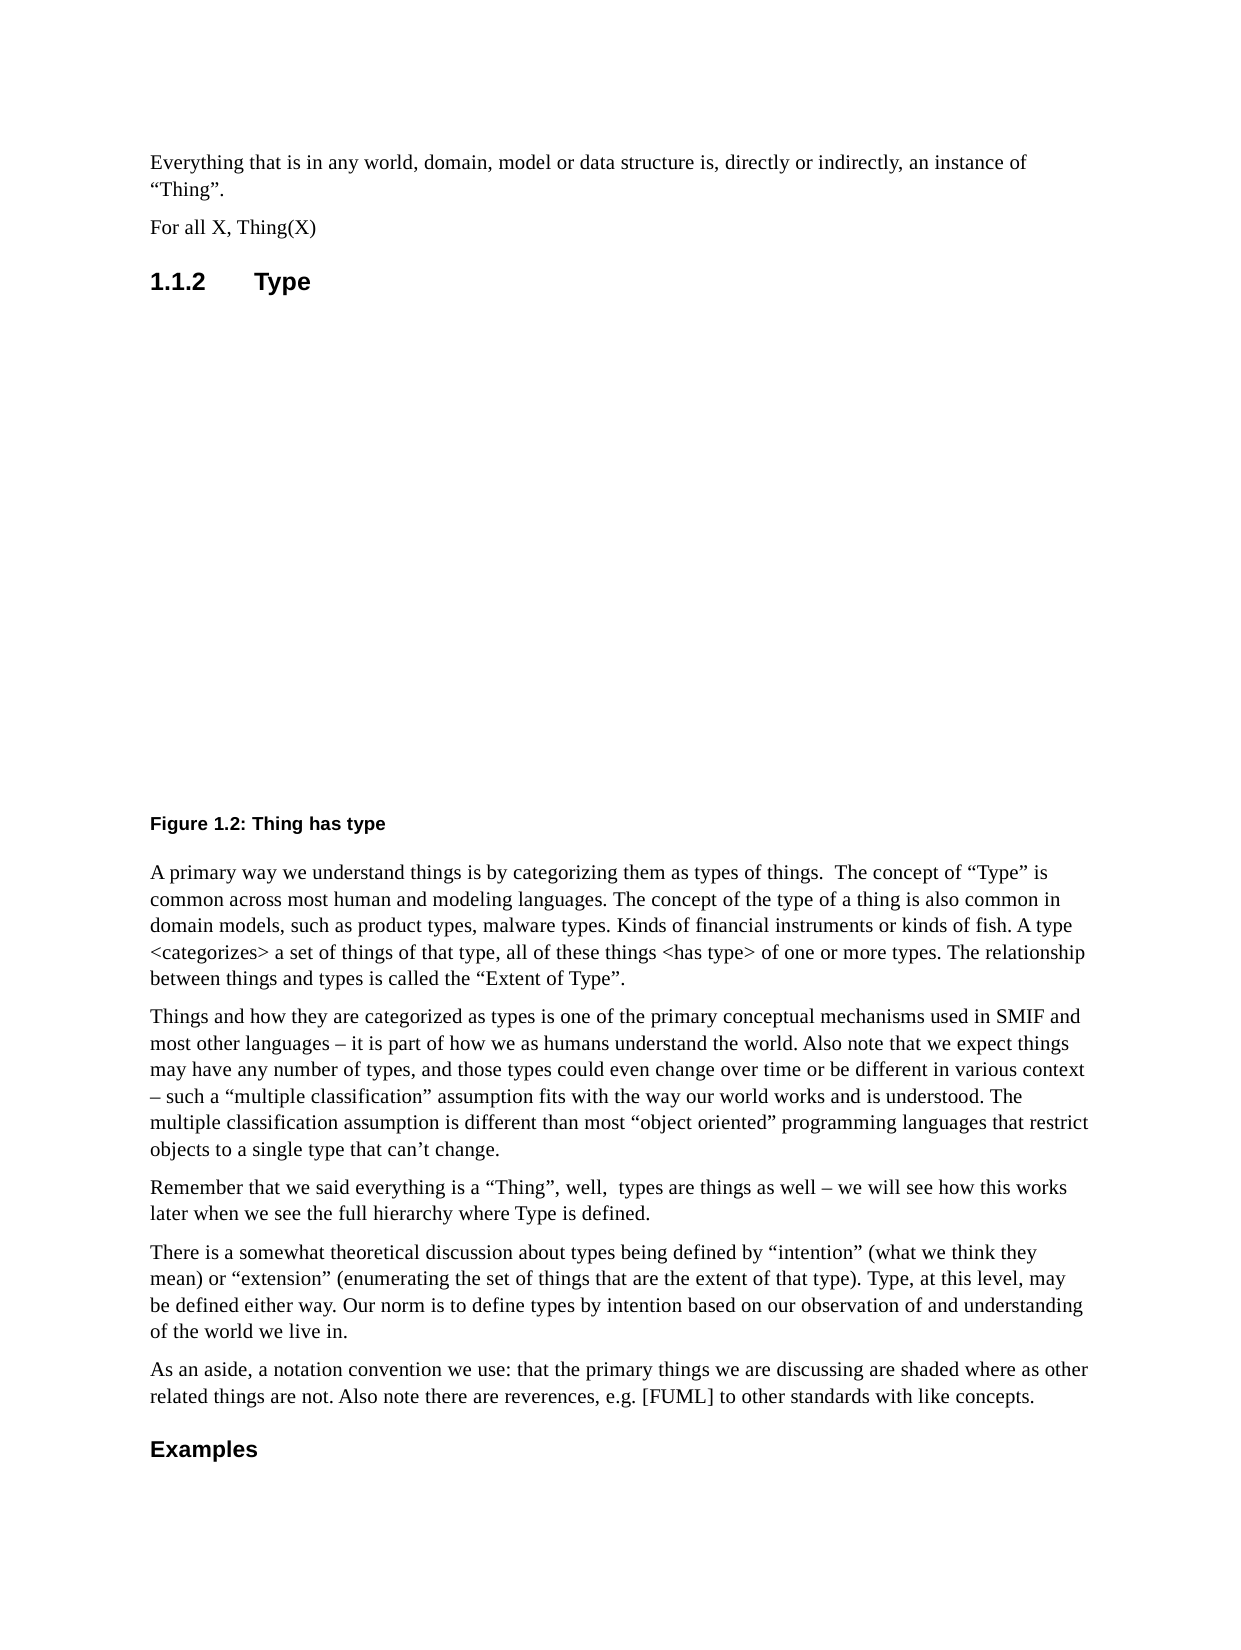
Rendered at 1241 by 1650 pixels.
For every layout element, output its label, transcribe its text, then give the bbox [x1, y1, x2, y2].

text For all X, Thing(X) [150, 215, 1090, 239]
subtitle Type [150, 267, 1090, 296]
text [150, 310, 1090, 328]
text Things and how they are categorized as types is one of the primary conceptual mechanisms used in SMIF and most other languages – it is part of how we as humans understand the world. Also note that we expect things may have any number of types, and those types could even change over time or be different in various context – such a “multiple classification” assumption fits with the way our world works and is understood. The multiple classification assumption is different than most “object oriented” programming languages that restrict objects to a single type that can’t change. [150, 1004, 1090, 1161]
text Everything that is in any world, domain, model or data structure is, directly or indirectly, an instance of “Thing”. [150, 150, 1090, 201]
text Examples [150, 1435, 1090, 1462]
text Figure 1.2: Thing has type [150, 328, 1090, 834]
text A primary way we understand things is by categorizing them as types of things. The concept of “Type” is common across most human and modeling languages. The concept of the type of a thing is also common in domain models, such as product types, malware types. Kinds of financial instruments or kinds of fish. A type <categorizes> a set of things of that type, all of these things <has type> of one or more types. The relationship between things and types is called the “Extent of Type”. [150, 834, 1090, 990]
text Remember that we said everything is a “Thing”, well, types are things as well – we will see how this works later when we see the full hierarchy where Type is defined. [150, 1175, 1090, 1225]
text There is a somewhat theoretical discussion about types being defined by “intention” (what we think they mean) or “extension” (enumerating the set of things that are the extent of that type). Type, at this level, may be defined either way. Our norm is to define types by intention based on our observation of and understanding of the world we live in. [150, 1239, 1090, 1343]
text As an aside, a notation convention we use: that the primary things we are discussing are shaded where as other related things are not. Also note there are reverences, e.g. [FUML] to other standards with like concepts. [150, 1357, 1090, 1408]
